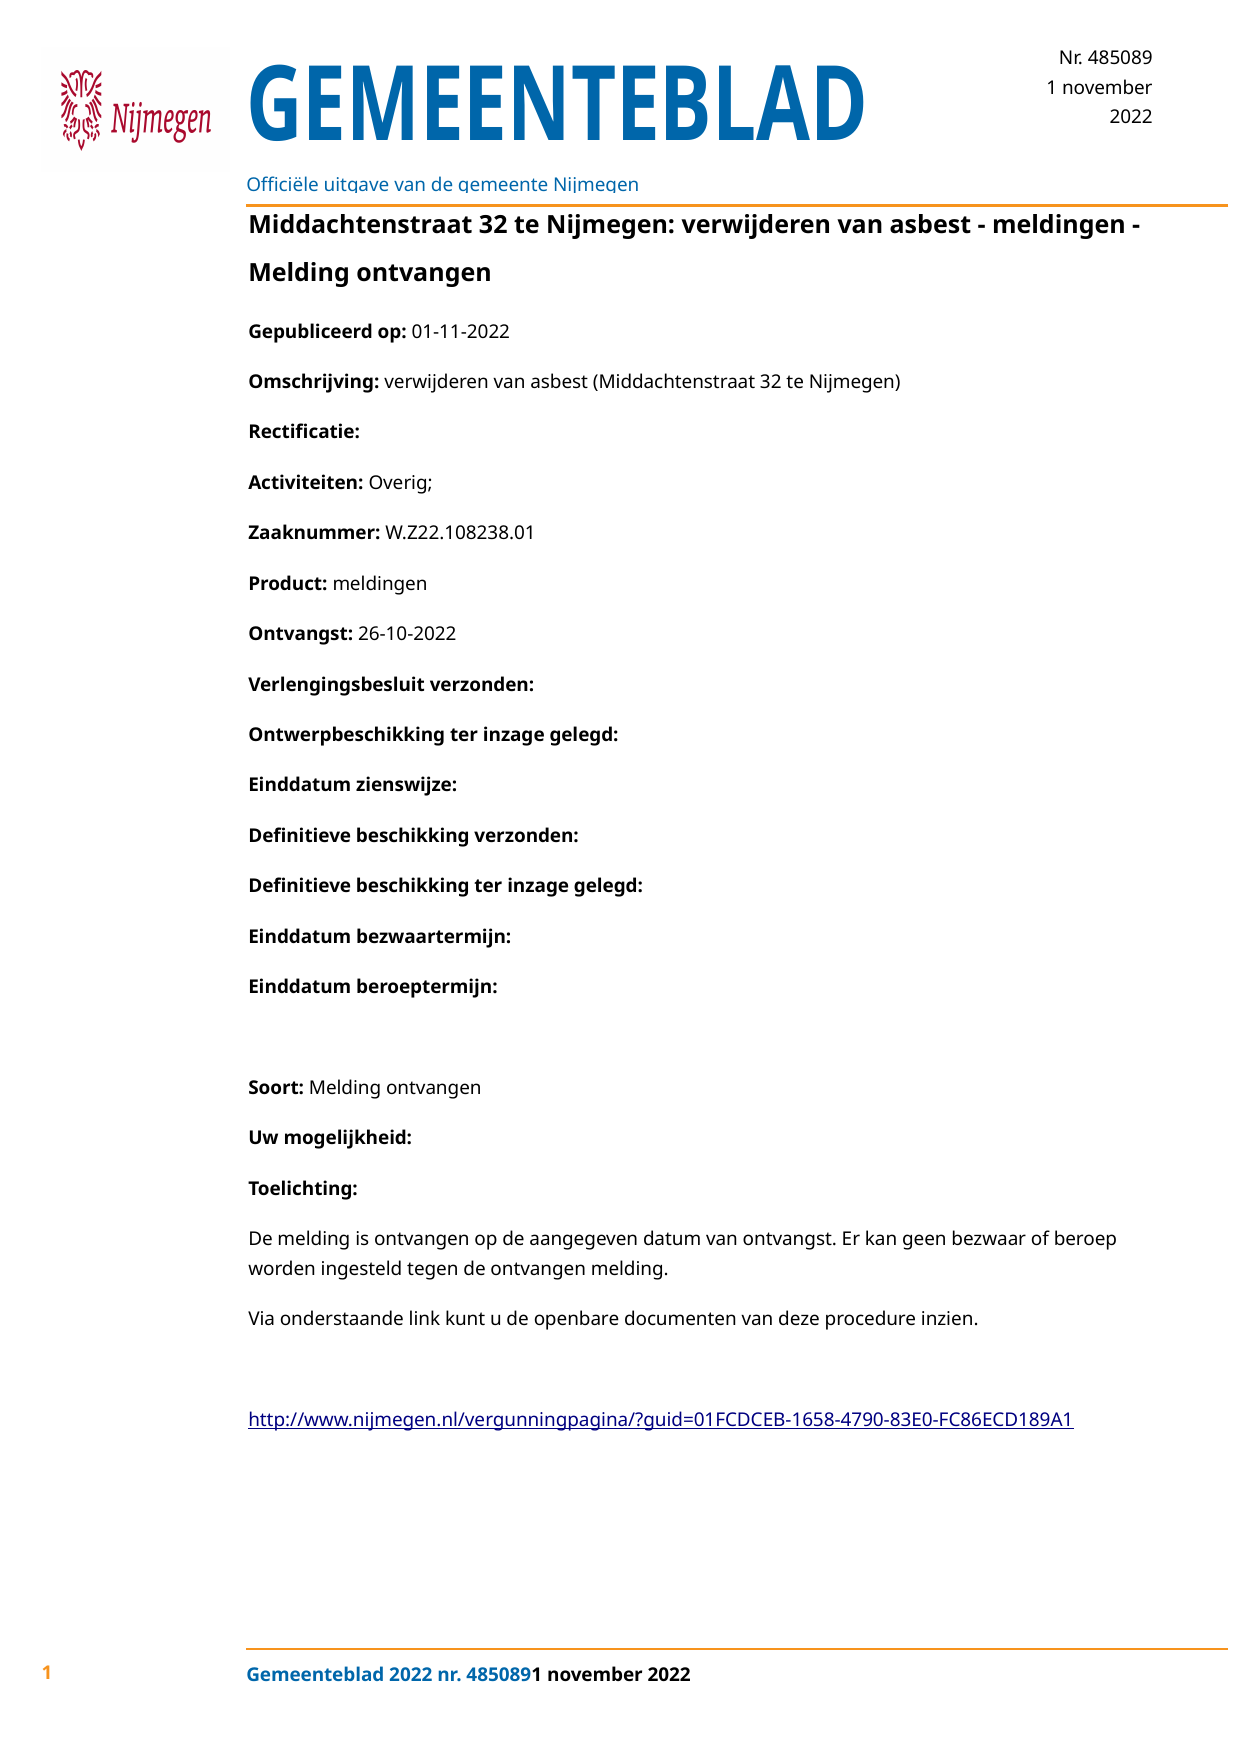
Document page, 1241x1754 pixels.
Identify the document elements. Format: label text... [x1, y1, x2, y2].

text Via onderstaande link kunt u de openbare documenten van deze procedure inzien. [248, 1305, 1152, 1331]
text Product: meldingen [248, 570, 1152, 596]
text Omschrijving: verwijderen van asbest (Middachtenstraat 32 te Nijmegen) [248, 368, 1152, 394]
text Ontwerpbeschikking ter inzage gelegd: [248, 721, 1152, 747]
text Soort: Melding ontvangen [248, 1074, 1152, 1100]
text Einddatum bezwaartermijn: [248, 923, 1152, 949]
text Zaaknummer: W.Z22.108238.01 [248, 519, 1152, 545]
text Definitieve beschikking verzonden: [248, 822, 1152, 848]
text Middachtenstraat 32 te Nijmegen: verwijderen van asbest - meldingen - Melding ontvangen [248, 207, 1152, 288]
text Gepubliceerd op: 01-11-2022 [248, 318, 1152, 344]
text http://www.nijmegen.nl/vergunningpagina/?guid=01FCDCEB-1658-4790-83E0-FC86ECD189A1 [248, 1406, 1152, 1432]
text Uw mogelijkheid: [248, 1124, 1152, 1150]
text Toelichting: [248, 1175, 1152, 1201]
text Einddatum beroeptermijn: [248, 973, 1152, 999]
text Definitieve beschikking ter inzage gelegd: [248, 872, 1152, 898]
text Rectificatie: [248, 419, 1152, 444]
text Einddatum zienswijze: [248, 772, 1152, 797]
text Activiteiten: Overig; [248, 469, 1152, 495]
text De melding is ontvangen op de aangegeven datum van ontvangst. Er kan geen bezwaar of beroep worden ingesteld tegen de ontvangen melding. [248, 1225, 1152, 1281]
text Ontvangst: 26-10-2022 [248, 620, 1152, 646]
picture [41, 47, 231, 172]
text Verlengingsbesluit verzonden: [248, 671, 1152, 697]
